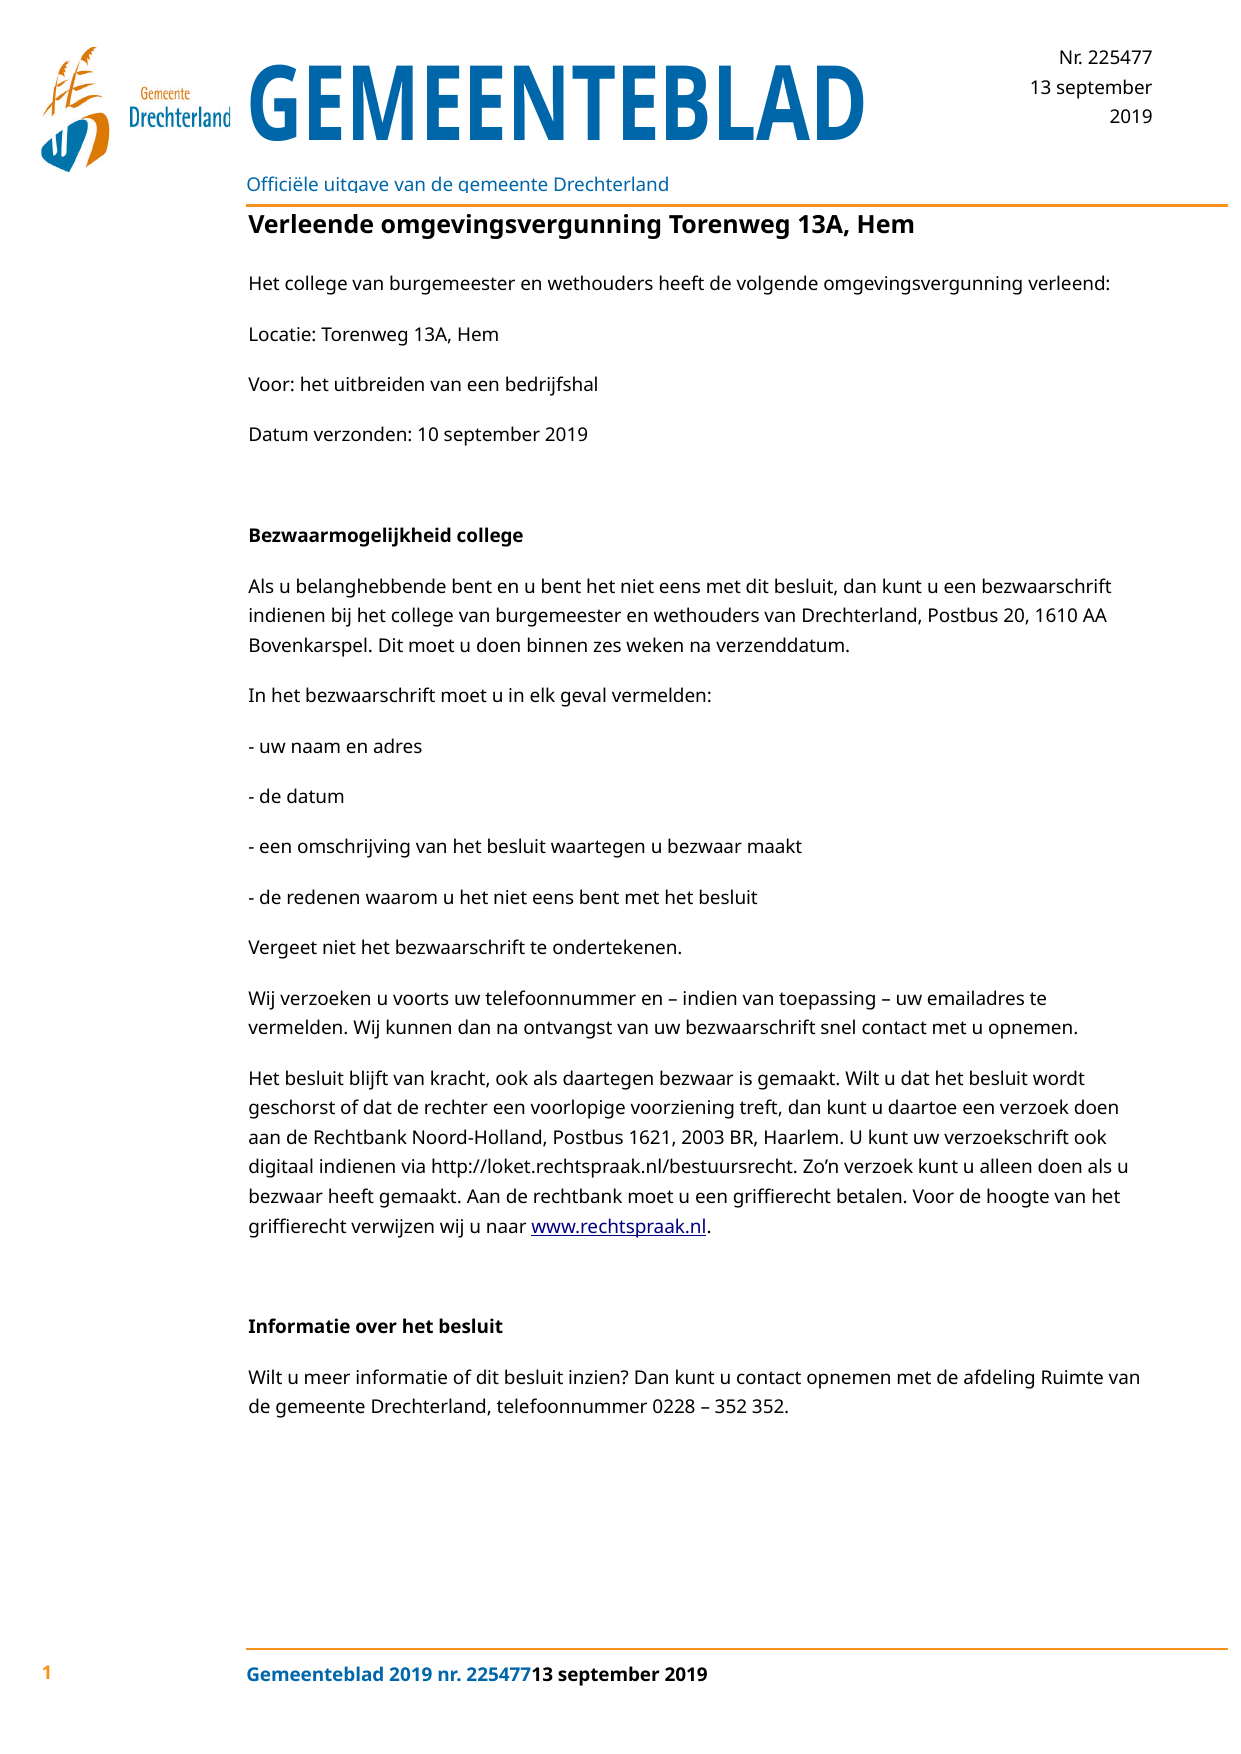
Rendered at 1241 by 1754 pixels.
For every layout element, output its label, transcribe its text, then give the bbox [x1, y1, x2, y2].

text Wilt u meer informatie of dit besluit inzien? Dan kunt u contact opnemen met de afdeling Ruimte van de gemeente Drechterland, telefoonnummer 0228 – 352 352. [248, 1364, 1152, 1419]
text Voor: het uitbreiden van een bedrijfshal [248, 371, 1152, 397]
text Het college van burgemeester en wethouders heeft de volgende omgevingsvergunning verleend: [248, 270, 1152, 296]
picture [41, 158, 64, 172]
text - uw naam en adres [248, 733, 1152, 758]
text Wij verzoeken u voorts uw telefoonnummer en – indien van toepassing – uw emailadres te vermelden. Wij kunnen dan na ontvangst van uw bezwaarschrift snel contact met u opnemen. [248, 985, 1152, 1040]
text In het bezwaarschrift moet u in elk geval vermelden: [248, 682, 1152, 708]
text - een omschrijving van het besluit waartegen u bezwaar maakt [248, 834, 1152, 859]
text Als u belanghebbende bent en u bent het niet eens met dit besluit, dan kunt u een bezwaarschrift indienen bij het college van burgemeester en wethouders van Drechterland, Postbus 20, 1610 AA Bovenkarspel. Dit moet u doen binnen zes weken na verzenddatum. [248, 573, 1152, 658]
text Locatie: Torenweg 13A, Hem [248, 321, 1152, 346]
text Informatie over het besluit [248, 1314, 1152, 1339]
text Verleende omgevingsvergunning Torenweg 13A, Hem [248, 207, 1152, 241]
text - de redenen waarom u het niet eens bent met het besluit [248, 884, 1152, 910]
picture [226, 115, 231, 124]
text Datum verzonden: 10 september 2019 [248, 422, 1152, 447]
picture [41, 47, 231, 172]
text Vergeet niet het bezwaarschrift te ondertekenen. [248, 934, 1152, 960]
text Het besluit blijft van kracht, ook als daartegen bezwaar is gemaakt. Wilt u dat het besluit wordt geschorst of dat de rechter een voorlopige voorziening treft, dan kunt u daartoe een verzoek doen aan de Rechtbank Noord-Holland, Postbus 1621, 2003 BR, Haarlem. U kunt uw verzoekschrift ook digitaal indienen via http://loket.rechtspraak.nl/bestuursrecht. Zo’n verzoek kunt u alleen doen als u bezwaar heeft gemaakt. Aan de rechtbank moet u een griffierecht betalen. Voor de hoogte van het griffierecht verwijzen wij u naar www.rechtspraak.nl. [248, 1065, 1152, 1238]
text Bezwaarmogelijkheid college [248, 522, 1152, 548]
text - de datum [248, 783, 1152, 809]
